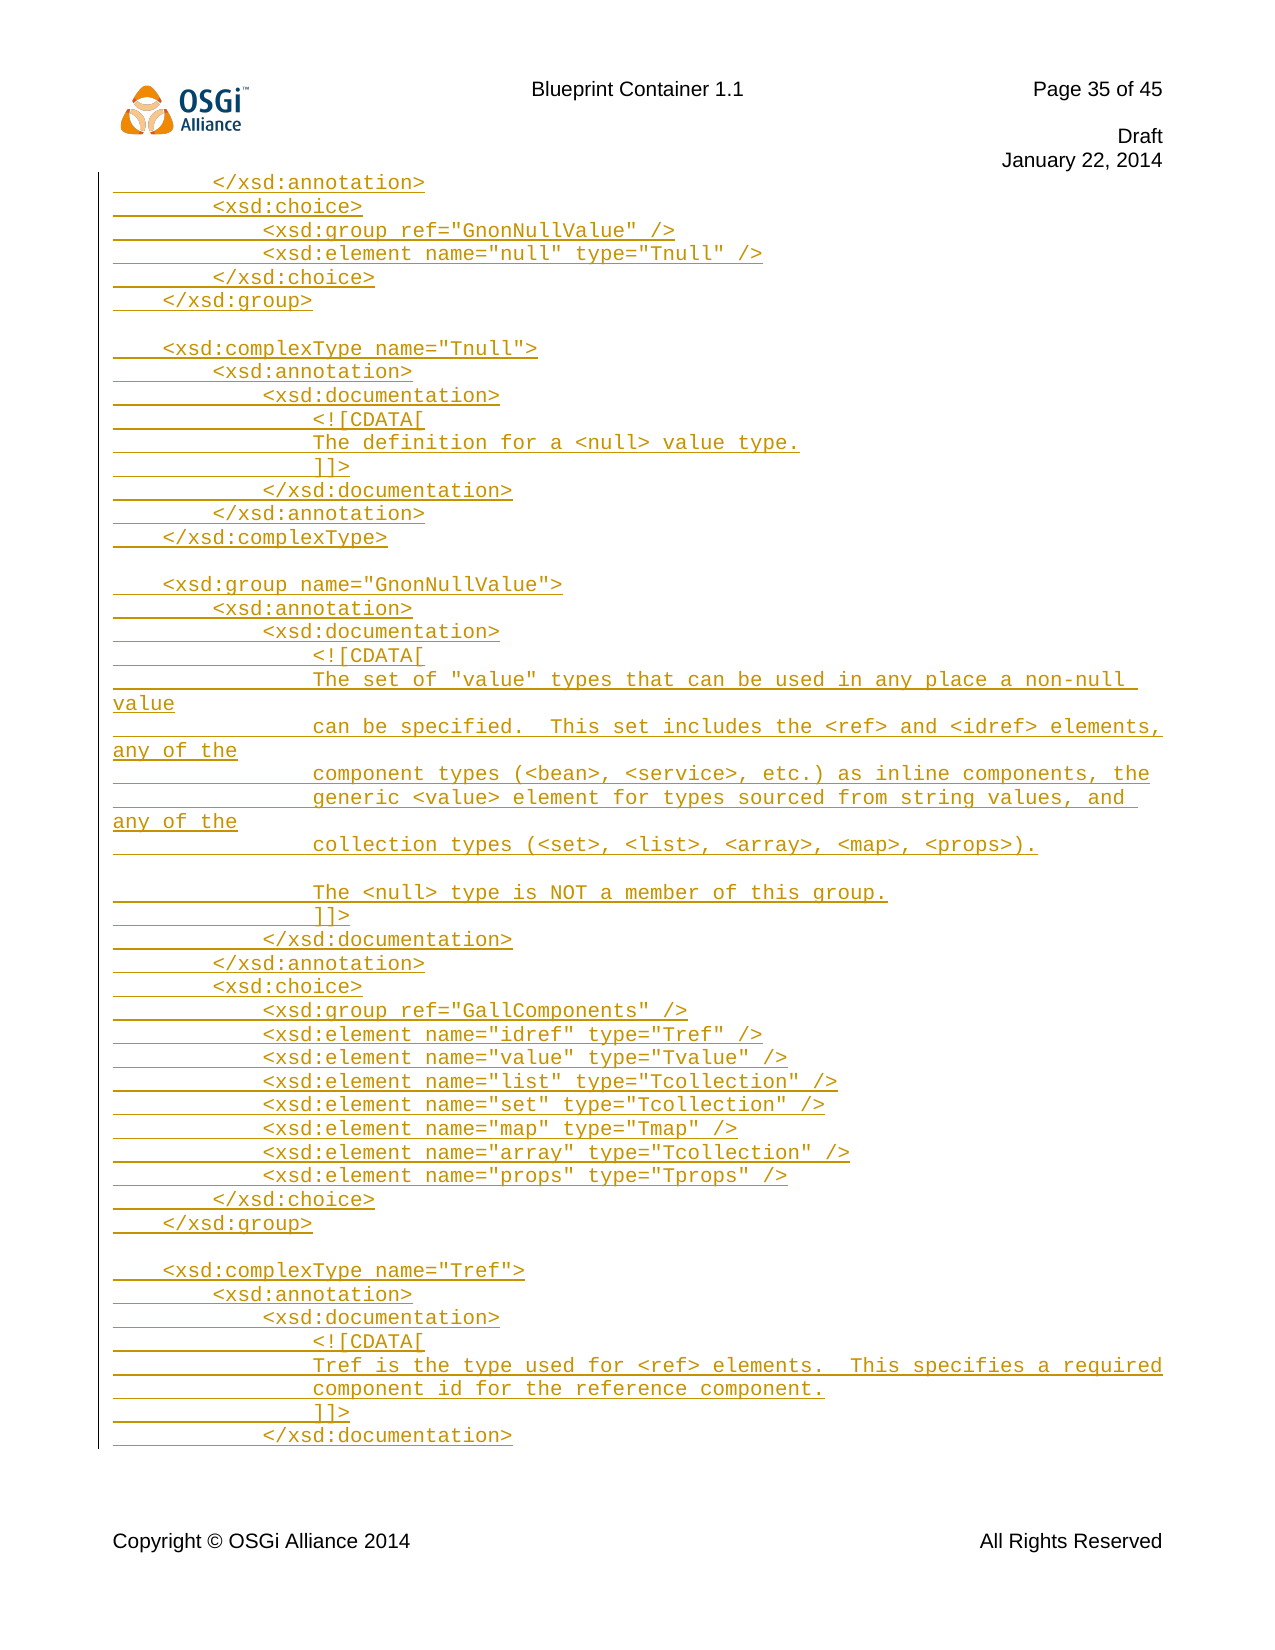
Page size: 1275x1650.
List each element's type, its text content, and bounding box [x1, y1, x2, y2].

text component id for the reference component. ]]> </xsd:documentation> [112, 1375, 1162, 1449]
text any of the component types (<bean>, <service>, etc.) as inline components, the generic <value> element for types sourced from string values, and any of the collection types (<set>, <list>, <array>, <map>, <props>). The <null> type is NOT a member of this group. ]]> </xsd:documentation> </xsd:annotation> <xsd:choice> <xsd:group ref="GallComponents" /> <xsd:element name="idref" type="Tref" /> <xsd:element name="value" type="Tvalue" /> <xsd:element name="list" type="Tcollection" /> <xsd:element name="set" type="Tcollection" /> <xsd:element name="map" type="Tmap" /> <xsd:element name="array" type="Tcollection" /> <xsd:element name="props" type="Tprops" /> </xsd:choice> </xsd:group> <xsd:complexType name="Tref"> <xsd:annotation> <xsd:documentation> <![CDATA[ Tref is the type used for <ref> elements. This specifies a required [112, 737, 1162, 1374]
picture [113, 78, 257, 142]
text </xsd:annotation> <xsd:choice> <xsd:group ref="GnonNullValue" /> <xsd:element name="null" type="Tnull" /> </xsd:choice> </xsd:group> <xsd:complexType name="Tnull"> <xsd:annotation> <xsd:documentation> <![CDATA[ The definition for a <null> value type. ]]> </xsd:documentation> </xsd:annotation> </xsd:complexType> <xsd:group name="GnonNullValue"> <xsd:annotation> <xsd:documentation> <![CDATA[ The set of "value" types that can be used in any place a non-null value can be specified. This set includes the <ref> and <idref> elements, [112, 172, 1162, 736]
